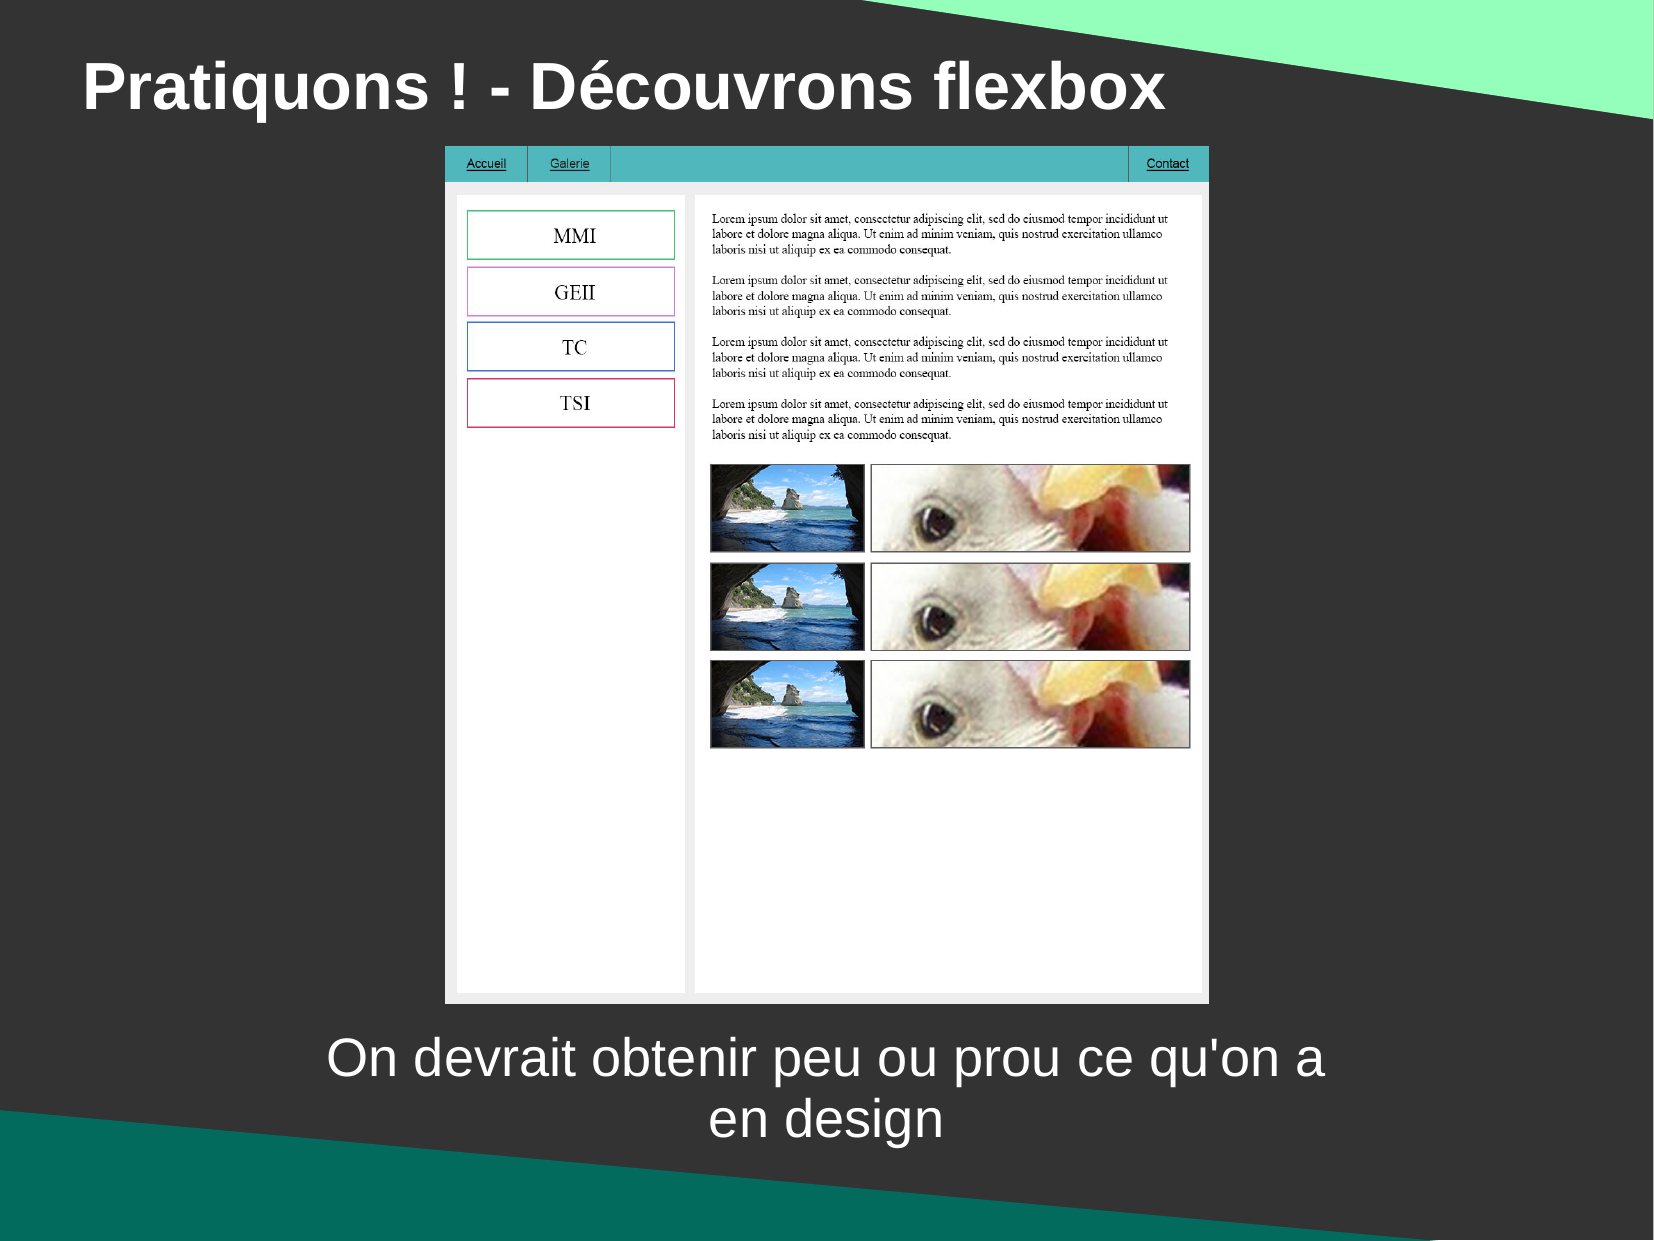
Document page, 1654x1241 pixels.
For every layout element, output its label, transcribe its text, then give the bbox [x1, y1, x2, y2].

picture [445, 143, 1209, 1004]
title Pratiquons ! - Découvrons flexbox [82, 49, 1630, 142]
text_box [861, 0, 1654, 120]
title On devrait obtenir peu ou prou ce qu'on a en design [299, 1027, 1355, 1149]
